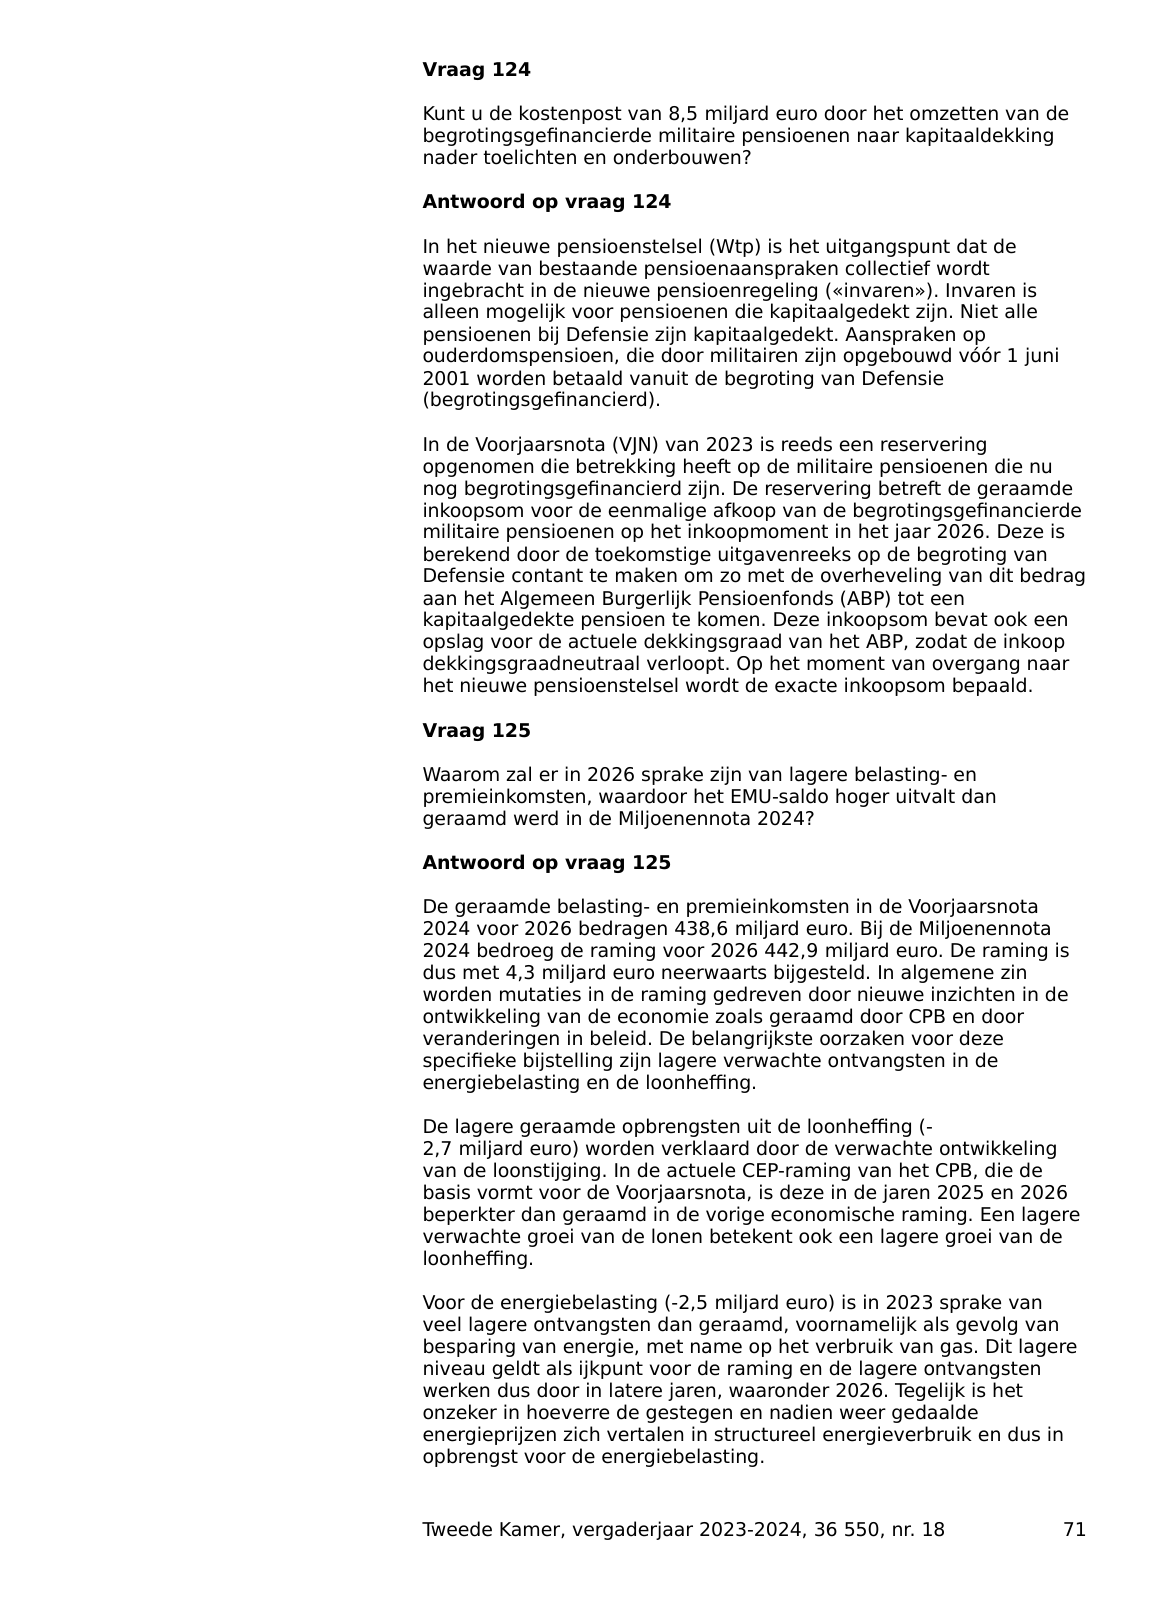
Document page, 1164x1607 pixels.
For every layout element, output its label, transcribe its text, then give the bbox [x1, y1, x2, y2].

text Waarom zal er in 2026 sprake zijn van lagere belasting- en premieinkomsten, waardoor het EMU-saldo hoger uitvalt dan geraamd werd in de Miljoenennota 2024? [422, 764, 1087, 829]
text In het nieuwe pensioenstelsel (Wtp) is het uitgangspunt dat de waarde van bestaande pensioenaanspraken collectief wordt ingebracht in de nieuwe pensioenregeling («invaren»). Invaren is alleen mogelijk voor pensioenen die kapitaalgedekt zijn. Niet alle pensioenen bij Defensie zijn kapitaalgedekt. Aanspraken op ouderdomspensioen, die door militairen zijn opgebouwd vóór 1 juni 2001 worden betaald vanuit de begroting van Defensie (begrotingsgefinancierd). [422, 236, 1087, 411]
subtitle Vraag 124 [422, 59, 1087, 81]
text Voor de energiebelasting (-2,5 miljard euro) is in 2023 sprake van veel lagere ontvangsten dan geraamd, voornamelijk als gevolg van besparing van energie, met name op het verbruik van gas. Dit lagere niveau geldt als ijkpunt voor de raming en de lagere ontvangsten werken dus door in latere jaren, waaronder 2026. Tegelijk is het onzeker in hoeverre de gestegen en nadien weer gedaalde energieprijzen zich vertalen in structureel energieverbruik en dus in opbrengst voor de energiebelasting. [422, 1292, 1087, 1468]
subtitle Antwoord op vraag 125 [422, 852, 1087, 874]
text In de Voorjaarsnota (VJN) van 2023 is reeds een reservering opgenomen die betrekking heeft op de militaire pensioenen die nu nog begrotingsgefinancierd zijn. De reservering betreft de geraamde inkoopsom voor de eenmalige afkoop van de begrotingsgefinancierde militaire pensioenen op het inkoopmoment in het jaar 2026. Deze is berekend door de toekomstige uitgavenreeks op de begroting van Defensie contant te maken om zo met de overheveling van dit bedrag aan het Algemeen Burgerlijk Pensioenfonds (ABP) tot een kapitaalgedekte pensioen te komen. Deze inkoopsom bevat ook een opslag voor de actuele dekkingsgraad van het ABP, zodat de inkoop dekkingsgraadneutraal verloopt. Op het moment van overgang naar het nieuwe pensioenstelsel wordt de exacte inkoopsom bepaald. [422, 433, 1087, 697]
subtitle Vraag 125 [422, 719, 1087, 741]
subtitle Antwoord op vraag 124 [422, 191, 1087, 213]
text De lagere geraamde opbrengsten uit de loonheffing (-2,7 miljard euro) worden verklaard door de verwachte ontwikkeling van de loonstijging. In de actuele CEP-raming van het CPB, die de basis vormt voor de Voorjaarsnota, is deze in de jaren 2025 en 2026 beperkter dan geraamd in de vorige economische raming. Een lagere verwachte groei van de lonen betekent ook een lagere groei van de loonheffing. [422, 1116, 1087, 1270]
text Kunt u de kostenpost van 8,5 miljard euro door het omzetten van de begrotingsgefinancierde militaire pensioenen naar kapitaaldekking nader toelichten en onderbouwen? [422, 103, 1087, 169]
text De geraamde belasting- en premieinkomsten in de Voorjaarsnota 2024 voor 2026 bedragen 438,6 miljard euro. Bij de Miljoenennota 2024 bedroeg de raming voor 2026 442,9 miljard euro. De raming is dus met 4,3 miljard euro neerwaarts bijgesteld. In algemene zin worden mutaties in de raming gedreven door nieuwe inzichten in de ontwikkeling van de economie zoals geraamd door CPB en door veranderingen in beleid. De belangrijkste oorzaken voor deze specifieke bijstelling zijn lagere verwachte ontvangsten in de energiebelasting en de loonheffing. [422, 896, 1087, 1094]
